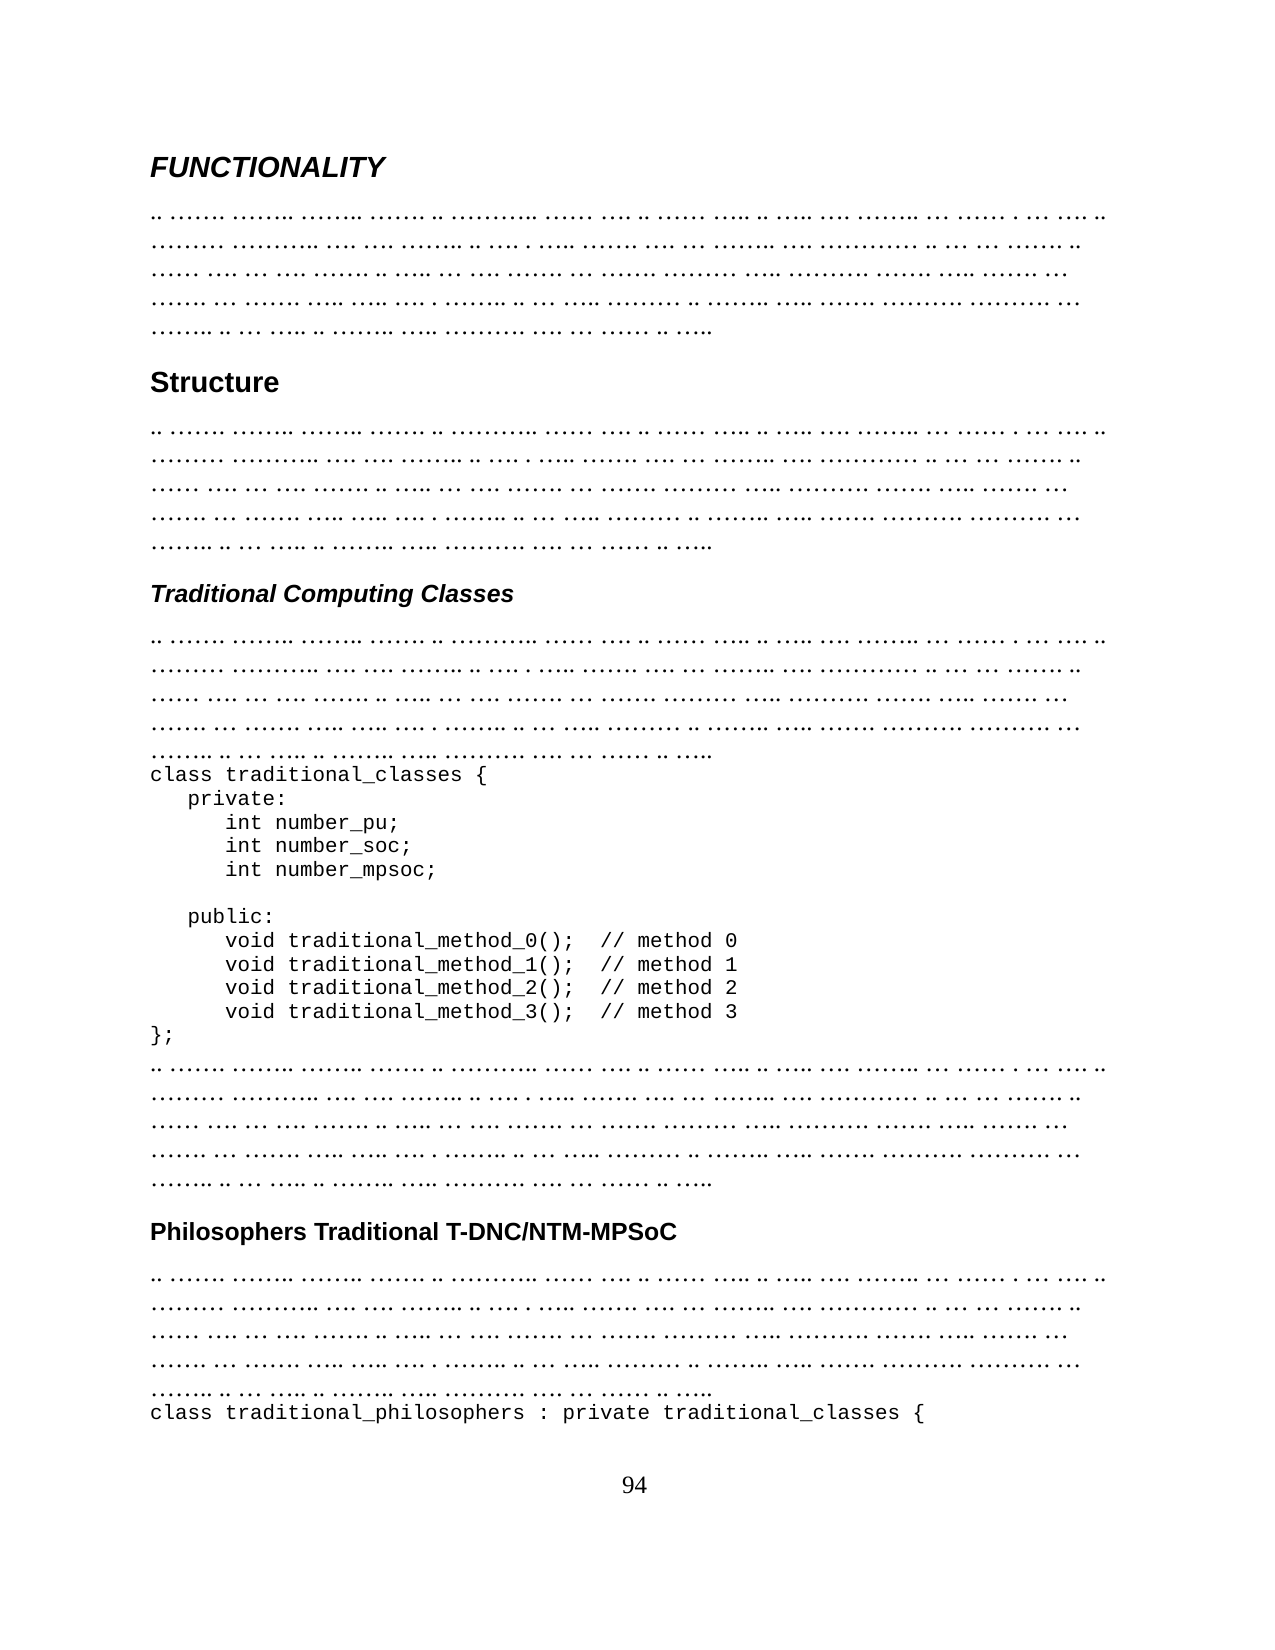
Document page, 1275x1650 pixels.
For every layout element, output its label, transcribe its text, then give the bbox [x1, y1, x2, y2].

text void traditional_method_2(); // method 2 [150, 977, 1125, 1001]
text .. ……. …….. …….. ……. .. ……….. …… …. .. …… ….. .. ….. …. …….. … …… . … …. .. ……… ……….. …. …. …….. .. …. . ….. ……. …. … …….. …. ………… .. … … ……. .. …… …. … …. ……. .. ….. … …. ……. … ……. ……… ….. ………. ……. ….. ……. … ……. … ……. ….. ….. …. . …….. .. … ….. ……… .. …….. ….. ……. ………. ………. … …….. .. … ….. .. …….. ….. ………. …. … …… .. ….. [150, 411, 1125, 554]
text .. ……. …….. …….. ……. .. ……….. …… …. .. …… ….. .. ….. …. …….. … …… . … …. .. ……… ……….. …. …. …….. .. …. . ….. ……. …. … …….. …. ………… .. … … ……. .. …… …. … …. ……. .. ….. … …. ……. … ……. ……… ….. ………. ……. ….. ……. … ……. … ……. ….. ….. …. . …….. .. … ….. ……… .. …….. ….. ……. ………. ………. … …….. .. … ….. .. …….. ….. ………. …. … …… .. ….. [150, 1048, 1125, 1192]
subtitle FUNCTIONALITY [150, 150, 1125, 183]
text private: [150, 788, 1125, 812]
text .. ……. …….. …….. ……. .. ……….. …… …. .. …… ….. .. ….. …. …….. … …… . … …. .. ……… ……….. …. …. …….. .. …. . ….. ……. …. … …….. …. ………… .. … … ……. .. …… …. … …. ……. .. ….. … …. ……. … ……. ……… ….. ………. ……. ….. ……. … ……. … ……. ….. ….. …. . …….. .. … ….. ……… .. …….. ….. ……. ………. ………. … …….. .. … ….. .. …….. ….. ………. …. … …… .. ….. [150, 621, 1125, 764]
subtitle Philosophers Traditional T-DNC/NTM-MPSoC [150, 1217, 1125, 1245]
subtitle Traditional Computing Classes [150, 579, 1125, 608]
text void traditional_method_1(); // method 1 [150, 953, 1125, 977]
text int number_soc; [150, 835, 1125, 859]
text int number_mpsoc; [150, 859, 1125, 883]
text class traditional_classes { [150, 764, 1125, 788]
text void traditional_method_0(); // method 0 [150, 930, 1125, 953]
subtitle Structure [150, 365, 1125, 398]
text void traditional_method_3(); // method 3 [150, 1001, 1125, 1024]
text }; [150, 1024, 1125, 1048]
text .. ……. …….. …….. ……. .. ……….. …… …. .. …… ….. .. ….. …. …….. … …… . … …. .. ……… ……….. …. …. …….. .. …. . ….. ……. …. … …….. …. ………… .. … … ……. .. …… …. … …. ……. .. ….. … …. ……. … ……. ……… ….. ………. ……. ….. ……. … ……. … ……. ….. ….. …. . …….. .. … ….. ……… .. …….. ….. ……. ………. ………. … …….. .. … ….. .. …….. ….. ………. …. … …… .. ….. [150, 1258, 1125, 1402]
text public: [150, 906, 1125, 930]
text .. ……. …….. …….. ……. .. ……….. …… …. .. …… ….. .. ….. …. …….. … …… . … …. .. ……… ……….. …. …. …….. .. …. . ….. ……. …. … …….. …. ………… .. … … ……. .. …… …. … …. ……. .. ….. … …. ……. … ……. ……… ….. ………. ……. ….. ……. … ……. … ……. ….. ….. …. . …….. .. … ….. ……… .. …….. ….. ……. ………. ………. … …….. .. … ….. .. …….. ….. ………. …. … …… .. ….. [150, 196, 1125, 340]
text class traditional_philosophers : private traditional_classes { [150, 1402, 1125, 1425]
text int number_pu; [150, 812, 1125, 835]
